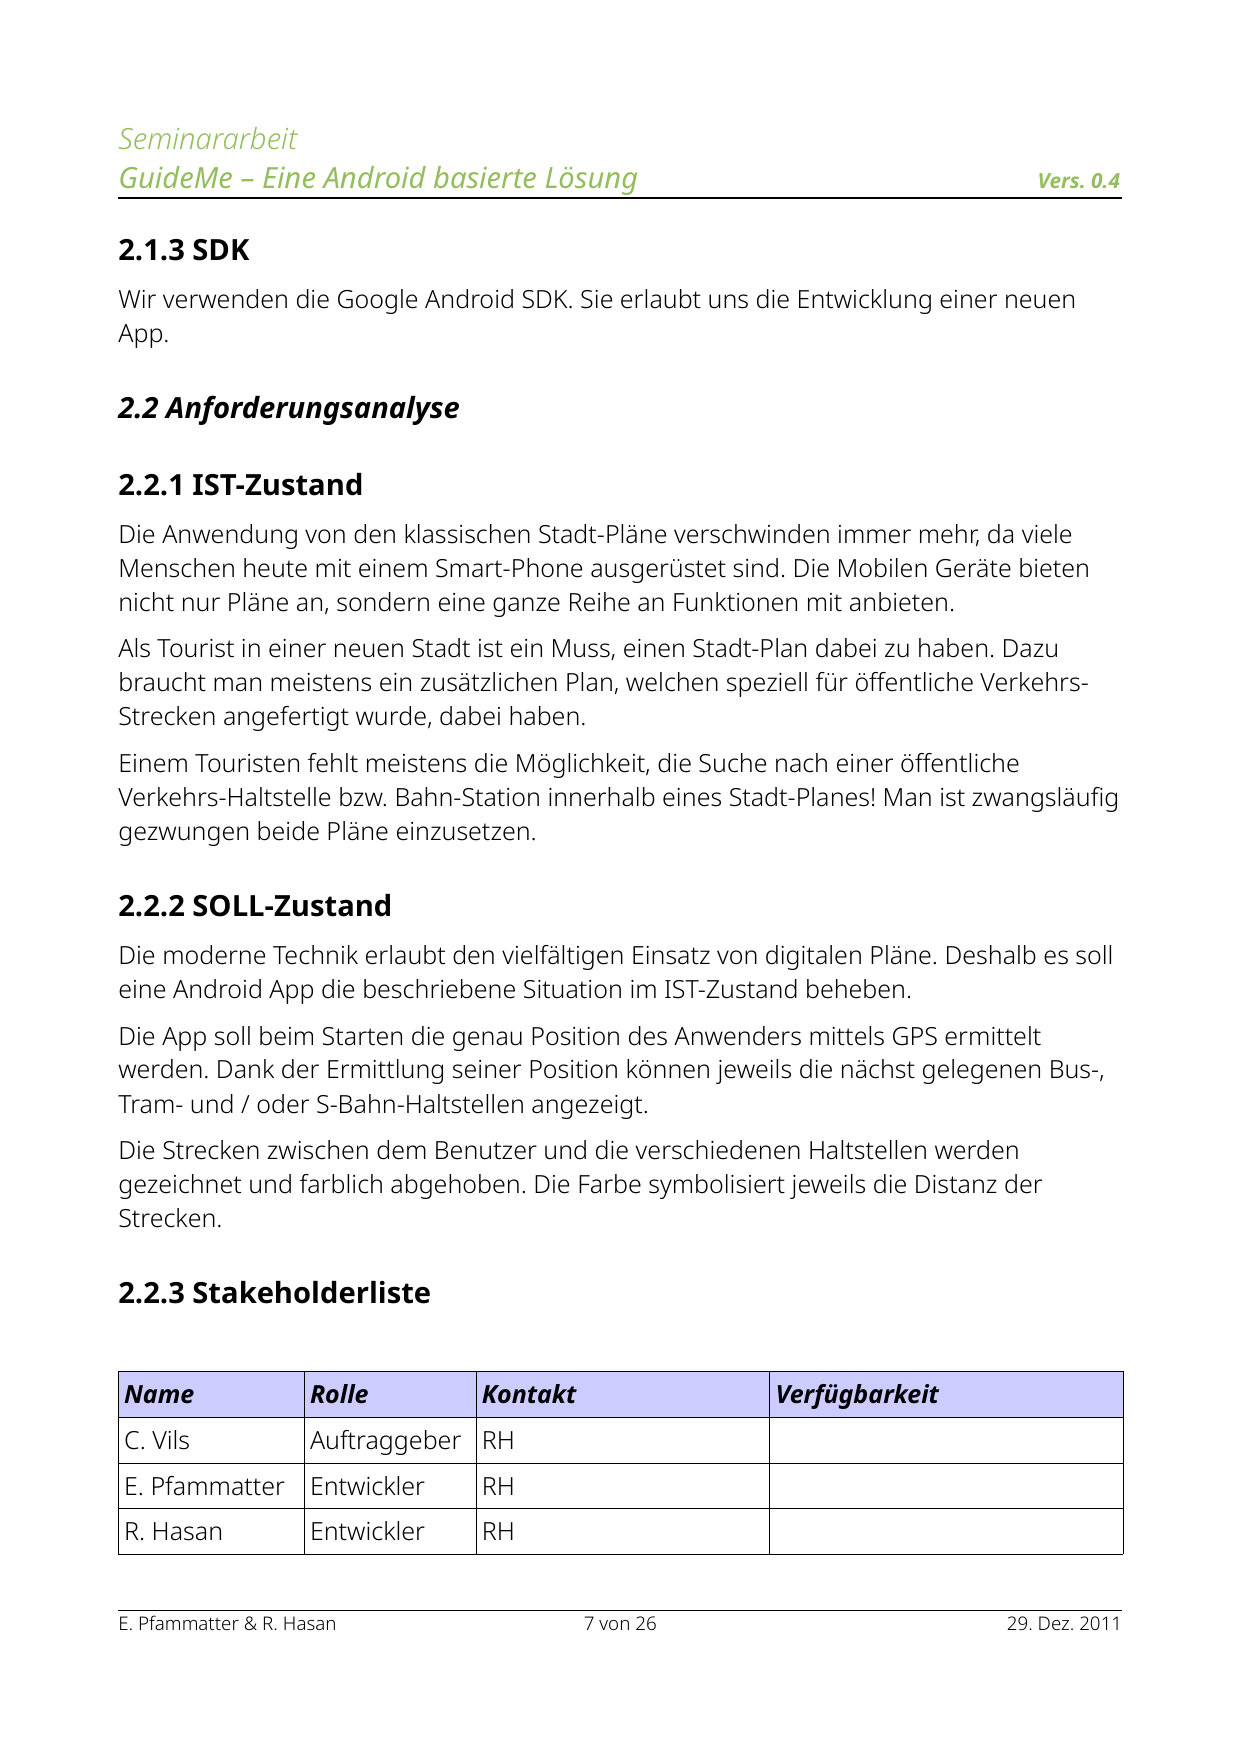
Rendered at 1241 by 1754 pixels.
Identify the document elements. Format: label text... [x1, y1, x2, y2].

subtitle 2.2.1 IST-Zustand [118, 464, 1122, 504]
table_cell [770, 1418, 1123, 1462]
table_header Kontakt [477, 1372, 769, 1417]
text Als Tourist in einer neuen Stadt ist ein Muss, einen Stadt-Plan dabei zu haben. Dazu braucht man meistens ein zusätzlichen Plan, welchen speziell für öffentliche Verkehrs-Strecken angefertigt wurde, dabei haben. [118, 631, 1122, 733]
text Die Anwendung von den klassischen Stadt-Pläne verschwinden immer mehr, da viele Menschen heute mit einem Smart-Phone ausgerüstet sind. Die Mobilen Geräte bieten nicht nur Pläne an, sondern eine ganze Reihe an Funktionen mit anbieten. [118, 516, 1122, 618]
table_cell RH [477, 1464, 769, 1508]
subtitle 2.2.2 SOLL-Zustand [118, 885, 1122, 925]
table_cell E. Pfammatter [119, 1464, 304, 1508]
subtitle 2.2.3 Stakeholderliste [118, 1272, 1122, 1312]
text Wir verwenden die Google Android SDK. Sie erlaubt uns die Entwicklung einer neuen App. [118, 281, 1122, 349]
text Einem Touristen fehlt meistens die Möglichkeit, die Suche nach einer öffentliche Verkehrs-Haltstelle bzw. Bahn-Station innerhalb eines Stadt-Planes! Man ist zwangsläufig gezwungen beide Pläne einzusetzen. [118, 746, 1122, 848]
table_cell RH [477, 1509, 769, 1554]
subtitle 2.2 Anforderungsanalyse [118, 387, 1122, 427]
text Die Strecken zwischen dem Benutzer und die verschiedenen Haltstellen werden gezeichnet und farblich abgehoben. Die Farbe symbolisiert jeweils die Distanz der Strecken. [118, 1133, 1122, 1235]
subtitle 2.1.3 SDK [118, 229, 1122, 269]
table_cell [770, 1464, 1123, 1508]
table_header Verfügbarkeit [770, 1372, 1123, 1417]
text Die App soll beim Starten die genau Position des Anwenders mittels GPS ermittelt werden. Dank der Ermittlung seiner Position können jeweils die nächst gelegenen Bus-, Tram- und / oder S-Bahn-Haltstellen angezeigt. [118, 1018, 1122, 1120]
table_header Name [119, 1372, 304, 1417]
table_cell R. Hasan [119, 1509, 304, 1554]
table_header Rolle [305, 1372, 476, 1417]
text Die moderne Technik erlaubt den vielfältigen Einsatz von digitalen Pläne. Deshalb es soll eine Android App die beschriebene Situation im IST-Zustand beheben. [118, 937, 1122, 1006]
table_cell [770, 1509, 1123, 1554]
table_cell Entwickler [305, 1464, 476, 1508]
table_cell Entwickler [305, 1509, 476, 1554]
table_cell Auftraggeber [305, 1418, 476, 1462]
table_cell C. Vils [119, 1418, 304, 1462]
table_cell RH [477, 1418, 769, 1462]
